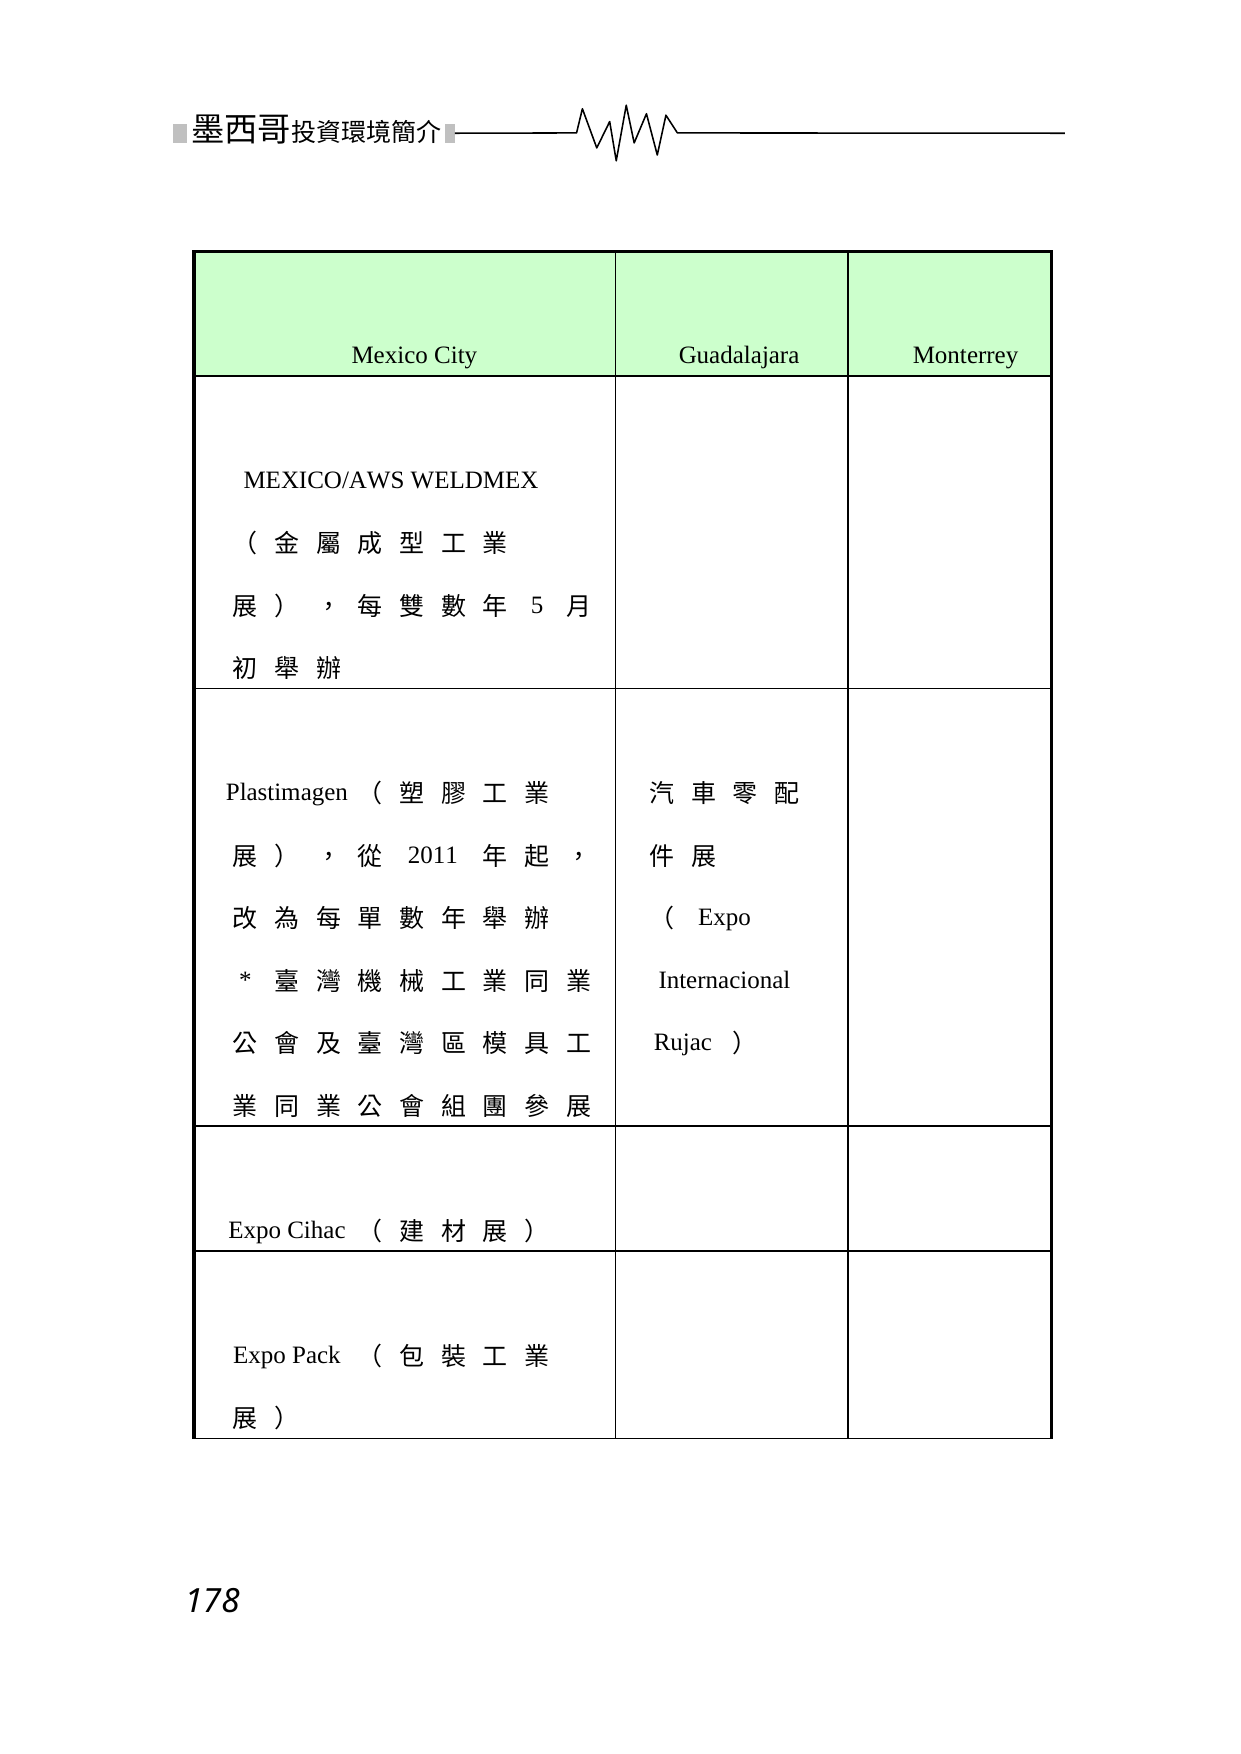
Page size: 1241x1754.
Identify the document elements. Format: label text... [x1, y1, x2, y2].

table_cell Expo Pack（包裝工業展） [196, 1252, 615, 1438]
table_cell [616, 1252, 847, 1438]
table_cell [849, 689, 1050, 1125]
table_header Guadalajara [616, 253, 847, 375]
table_cell Plastimagen（塑膠工業展），從2011年起，改為每單數年舉辦 *臺灣機械工業同業公會及臺灣區模具工業同業公會組團參展 [196, 689, 615, 1125]
table_cell Expo Cihac（建材展） [196, 1127, 615, 1250]
table_header Mexico City [196, 253, 615, 375]
table_cell MEXICO/AWS WELDMEX（金屬成型工業展），每雙數年5月初舉辦 [196, 377, 615, 688]
table_cell [849, 1252, 1050, 1438]
table_header Monterrey [849, 253, 1050, 375]
table_cell 汽車零配件展 （Expo Internacional Rujac） [616, 689, 847, 1125]
table_cell [616, 377, 847, 688]
table_cell [616, 1127, 847, 1250]
table_cell [849, 1127, 1050, 1250]
table_cell [849, 377, 1050, 688]
